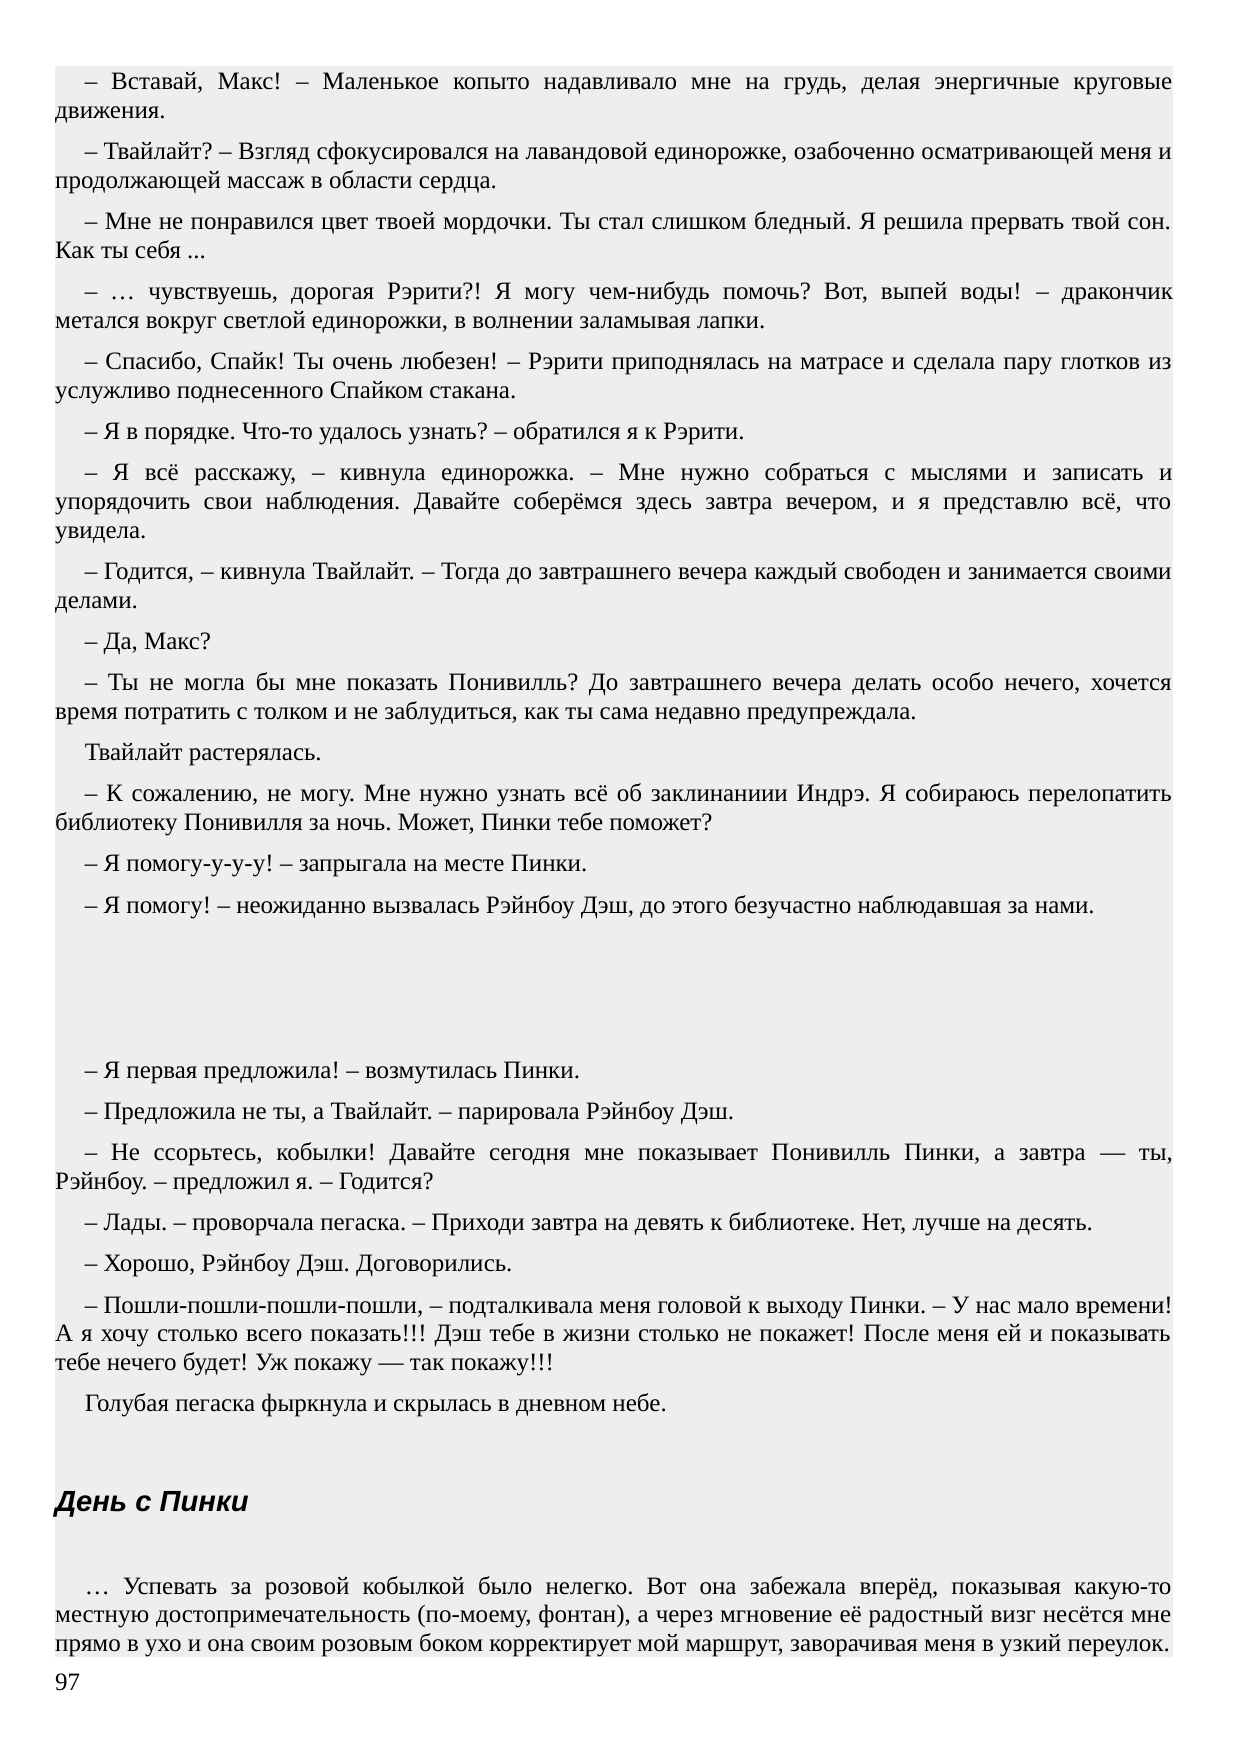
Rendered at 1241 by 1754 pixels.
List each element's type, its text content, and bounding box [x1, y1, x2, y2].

text – Спасибо, Спайк! Ты очень любезен! – Рэрити приподнялась на матрасе и сделала пару глотков из услужливо поднесенного Спайком стакана. [55, 346, 1173, 403]
text Голубая пегаска фыркнула и скрылась в дневном небе. [55, 1388, 1173, 1417]
text – Вставай, Макс! – Маленькое копыто надавливало мне на грудь, делая энергичные круговые движения. [55, 66, 1173, 123]
text – Лады. – проворчала пегаска. – Приходи завтра на девять к библиотеке. Нет, лучше на десять. [55, 1207, 1173, 1236]
text – Пошли-пошли-пошли-пошли, – подталкивала меня головой к выходу Пинки. – У нас мало времени! А я хочу столько всего показать!!! Дэш тебе в жизни столько не покажет! После меня ей и показывать тебе нечего будет! Уж покажу — так покажу!!! [55, 1290, 1173, 1376]
text – Годится, – кивнула Твайлайт. – Тогда до завтрашнего вечера каждый свободен и занимается своими делами. [55, 556, 1173, 613]
text … Успевать за розовой кобылкой было нелегко. Вот она забежала вперёд, показывая какую-то местную достопримечательность (по-моему, фонтан), а через мгновение её радостный визг несётся мне прямо в ухо и она своим розовым боком корректирует мой маршрут, заворачивая меня в узкий переулок. [55, 1571, 1173, 1657]
text – Хорошо, Рэйнбоу Дэш. Договорились. [55, 1248, 1173, 1277]
text – Да, Макс? [55, 626, 1173, 655]
text – Предложила не ты, а Твайлайт. – парировала Рэйнбоу Дэш. [55, 1096, 1173, 1125]
text – Я первая предложила! – возмутилась Пинки. [55, 1055, 1173, 1083]
text Твайлайт растерялась. [55, 737, 1173, 766]
text – Ты не могла бы мне показать Понивилль? До завтрашнего вечера делать особо нечего, хочется время потратить с толком и не заблудиться, как ты сама недавно предупреждала. [55, 667, 1173, 725]
text – Не ссорьтесь, кобылки! Давайте сегодня мне показывает Понивилль Пинки, а завтра — ты, Рэйнбоу. – предложил я. – Годится? [55, 1137, 1173, 1195]
text – Я всё расскажу, – кивнула единорожка. – Мне нужно собраться с мыслями и записать и упорядочить свои наблюдения. Давайте соберёмся здесь завтра вечером, и я представлю всё, что увидела. [55, 457, 1173, 543]
text – Мне не понравился цвет твоей мордочки. Ты стал слишком бледный. Я решила прервать твой сон. Как ты себя ... [55, 206, 1173, 263]
text – Я в порядке. Что-то удалось узнать? – обратился я к Рэрити. [55, 416, 1173, 445]
text – Я помогу-у-у-у! – запрыгала на месте Пинки. [55, 848, 1173, 877]
text – … чувствуешь, дорогая Рэрити?! Я могу чем-нибудь помочь? Вот, выпей воды! – дракончик метался вокруг светлой единорожки, в волнении заламывая лапки. [55, 276, 1173, 333]
text – К сожалению, не могу. Мне нужно узнать всё об заклинаниии Индрэ. Я собираюсь перелопатить библиотеку Понивилля за ночь. Может, Пинки тебе поможет? [55, 778, 1173, 836]
text – Твайлайт? – Взгляд сфокусировался на лавандовой единорожке, озабоченно осматривающей меня и продолжающей массаж в области сердца. [55, 136, 1173, 193]
subtitle День с Пинки [55, 1483, 1173, 1517]
text – Я помогу! – неожиданно вызвалась Рэйнбоу Дэш, до этого безучастно наблюдавшая за нами. [55, 890, 1173, 918]
